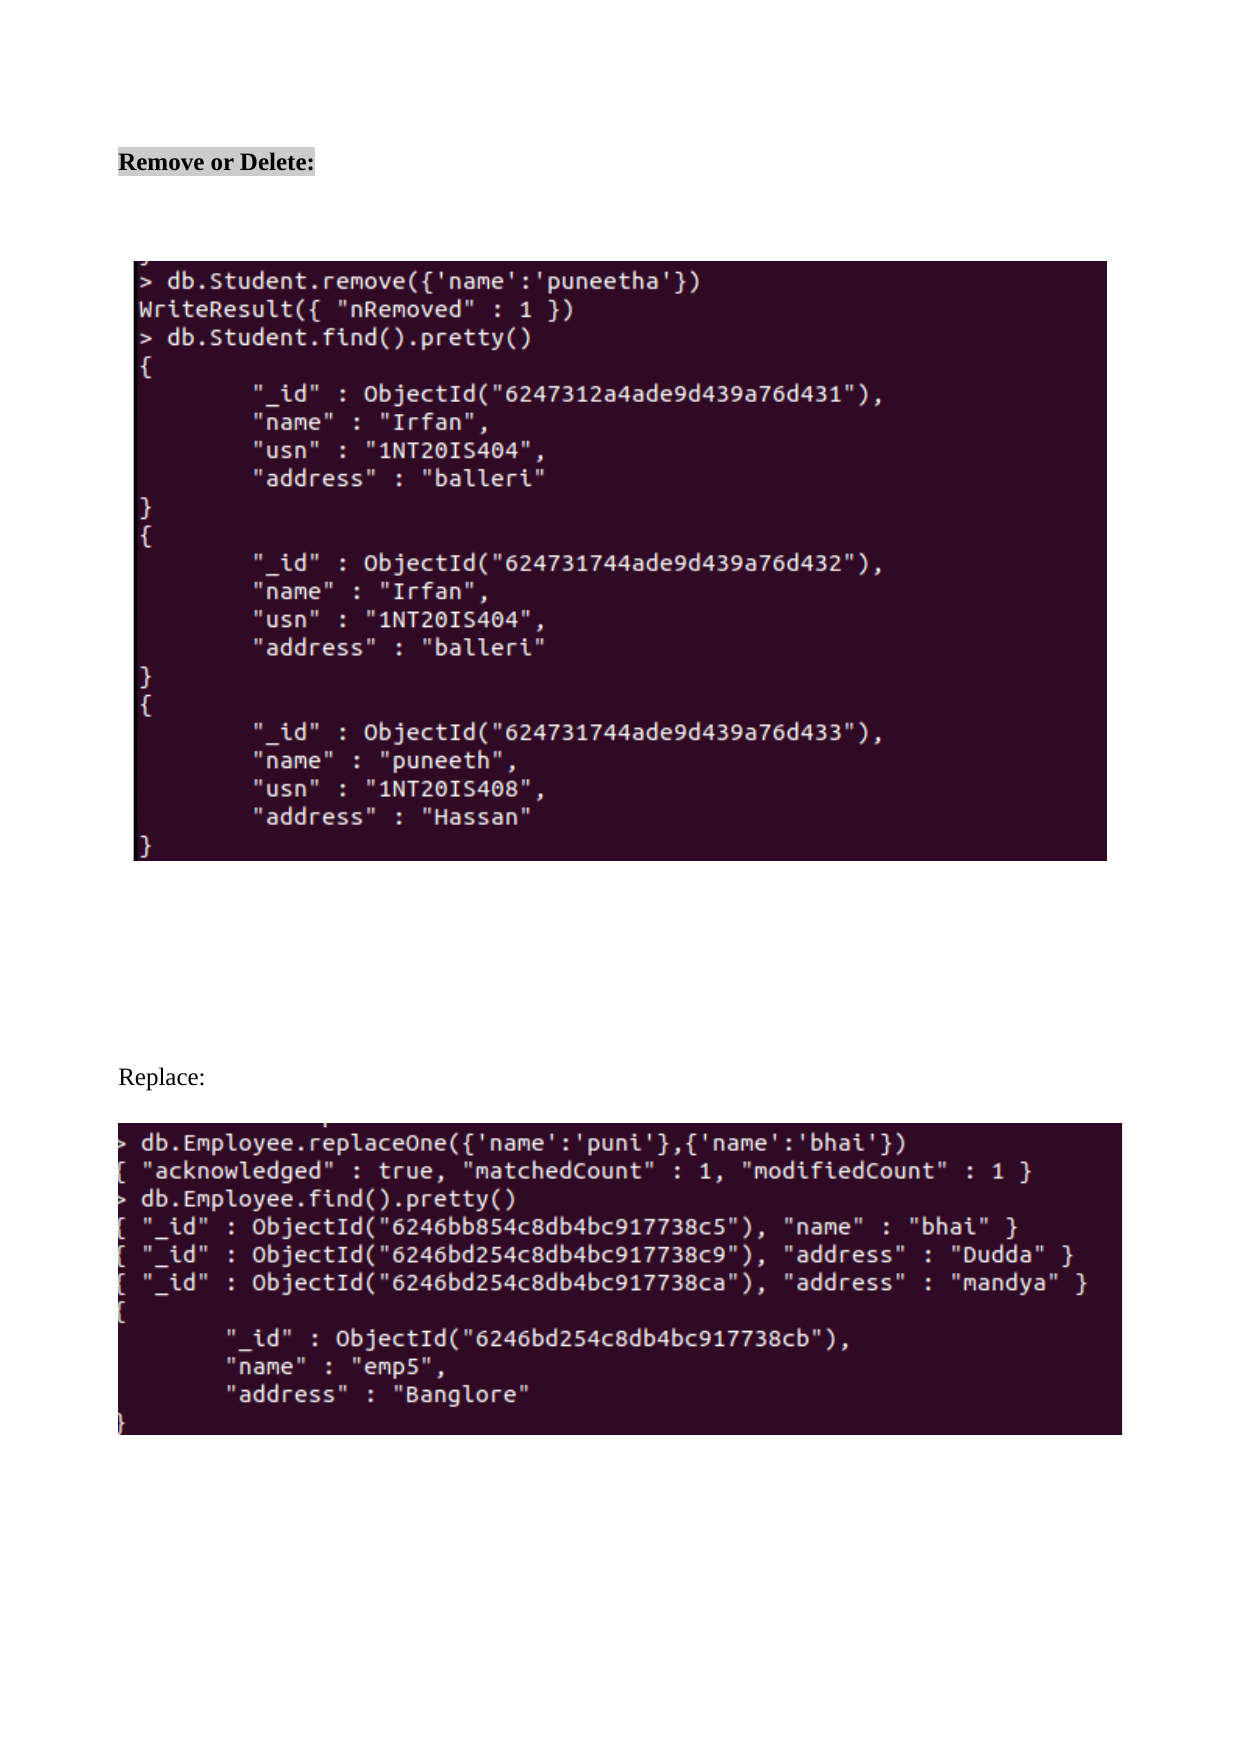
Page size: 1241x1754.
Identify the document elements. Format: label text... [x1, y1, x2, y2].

text Remove or Delete: [118, 147, 1122, 176]
text Replace: [118, 1062, 1122, 1090]
picture [133, 261, 1107, 861]
picture [118, 1123, 1123, 1435]
